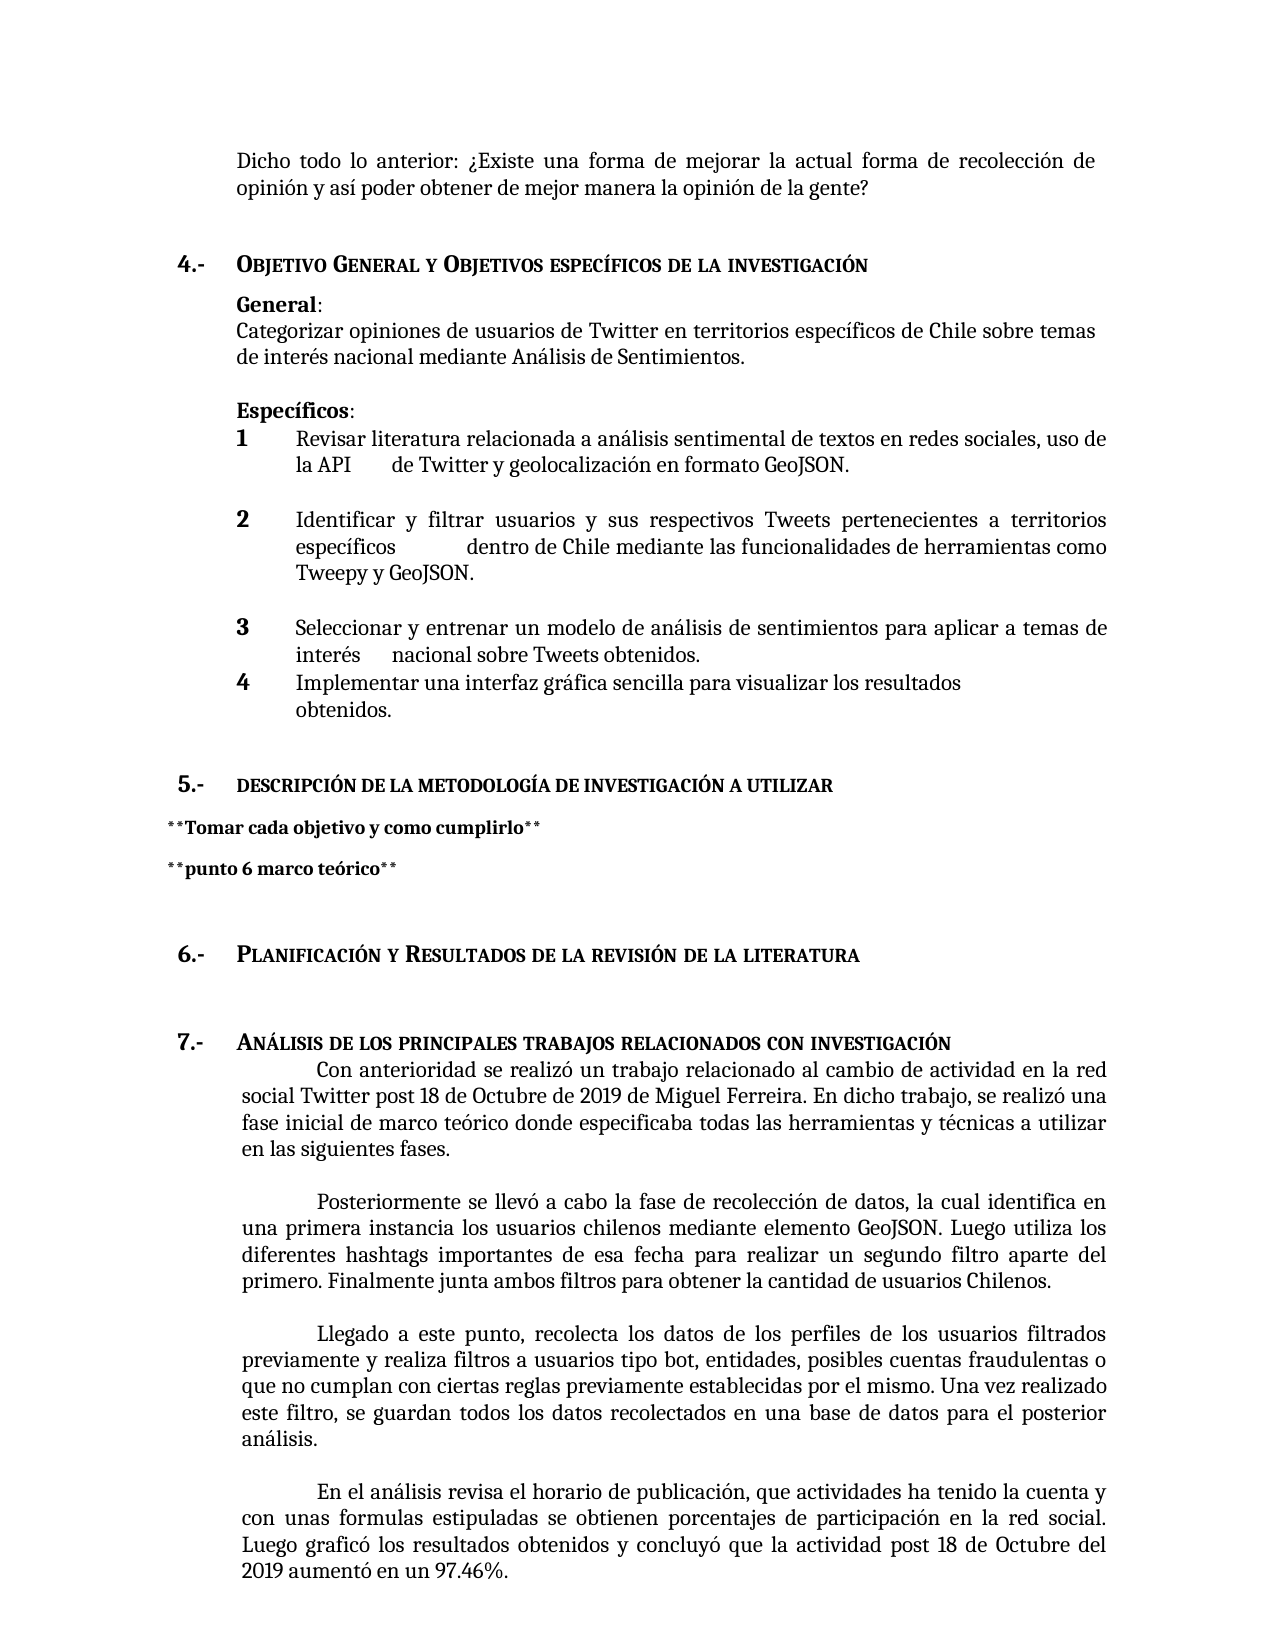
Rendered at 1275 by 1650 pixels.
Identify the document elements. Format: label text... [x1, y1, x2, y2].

text 7.- ANÁLISIS DE LOS PRINCIPALES TRABAJOS RELACIONADOS CON INVESTIGACIÓN [177, 1028, 1108, 1057]
text Dicho todo lo anterior: ¿Existe una forma de mejorar la actual forma de recolección de opinión y así poder obtener de mejor manera la opinión de la gente? [236, 148, 1097, 201]
text 4.- OBJETIVO GENERAL Y OBJETIVOS ESPECÍFICOS DE LA INVESTIGACIÓN [177, 250, 1108, 279]
text Llegado a este punto, recolecta los datos de los perfiles de los usuarios filtrados previamente y realiza filtros a usuarios tipo bot, entidades, posibles cuentas fraudulentas o que no cumplan con ciertas reglas previamente establecidas por el mismo. Una vez realizado este filtro, se guardan todos los datos recolectados en una base de datos para el posterior análisis. [242, 1321, 1108, 1452]
list Implementar una interfaz gráfica sencilla para visualizar los resultados [236, 668, 1108, 697]
list Identificar y filtrar usuarios y sus respectivos Tweets pertenecientes a territorios específicos dentro de Chile mediante las funcionalidades de herramientas como Tweepy y GeoJSON. [236, 505, 1108, 586]
text Posteriormente se llevó a cabo la fase de recolección de datos, la cual identifica en una primera instancia los usuarios chilenos mediante elemento GeoJSON. Luego utiliza los diferentes hashtags importantes de esa fecha para realizar un segundo filtro aparte del primero. Finalmente junta ambos filtros para obtener la cantidad de usuarios Chilenos. [242, 1189, 1108, 1294]
text Categorizar opiniones de usuarios de Twitter en territorios específicos de Chile sobre temas de interés nacional mediante Análisis de Sentimientos. [236, 318, 1097, 370]
list Seleccionar y entrenar un modelo de análisis de sentimientos para aplicar a temas de interés nacional sobre Tweets obtenidos. [236, 613, 1108, 668]
list Revisar literatura relacionada a análisis sentimental de textos en redes sociales, uso de la API de Twitter y geolocalización en formato GeoJSON. [236, 423, 1108, 479]
subtitle Específicos: [236, 397, 1108, 423]
text Con anterioridad se realizó un trabajo relacionado al cambio de actividad en la red social Twitter post 18 de Octubre de 2019 de Miguel Ferreira. En dicho trabajo, se realizó una fase inicial de marco teórico donde especificaba todas las herramientas y técnicas a utilizar en las siguientes fases. [242, 1057, 1108, 1162]
text 6.- PLANIFICACIÓN Y RESULTADOS DE LA REVISIÓN DE LA LITERATURA [167, 940, 1108, 969]
text En el análisis revisa el horario de publicación, que actividades ha tenido la cuenta y con unas formulas estipuladas se obtienen porcentajes de participación en la red social. Luego graficó los resultados obtenidos y concluyó que la actividad post 18 de Octubre del 2019 aumentó en un 97.46%. [242, 1479, 1108, 1584]
text obtenidos. [296, 697, 1108, 723]
subtitle General: [236, 291, 1108, 318]
text 5.- DESCRIPCIÓN DE LA METODOLOGÍA DE INVESTIGACIÓN A UTILIZAR [167, 770, 1108, 799]
text **punto 6 marco teórico** [167, 858, 1108, 881]
text **Tomar cada objetivo y como cumplirlo** [167, 817, 1108, 840]
